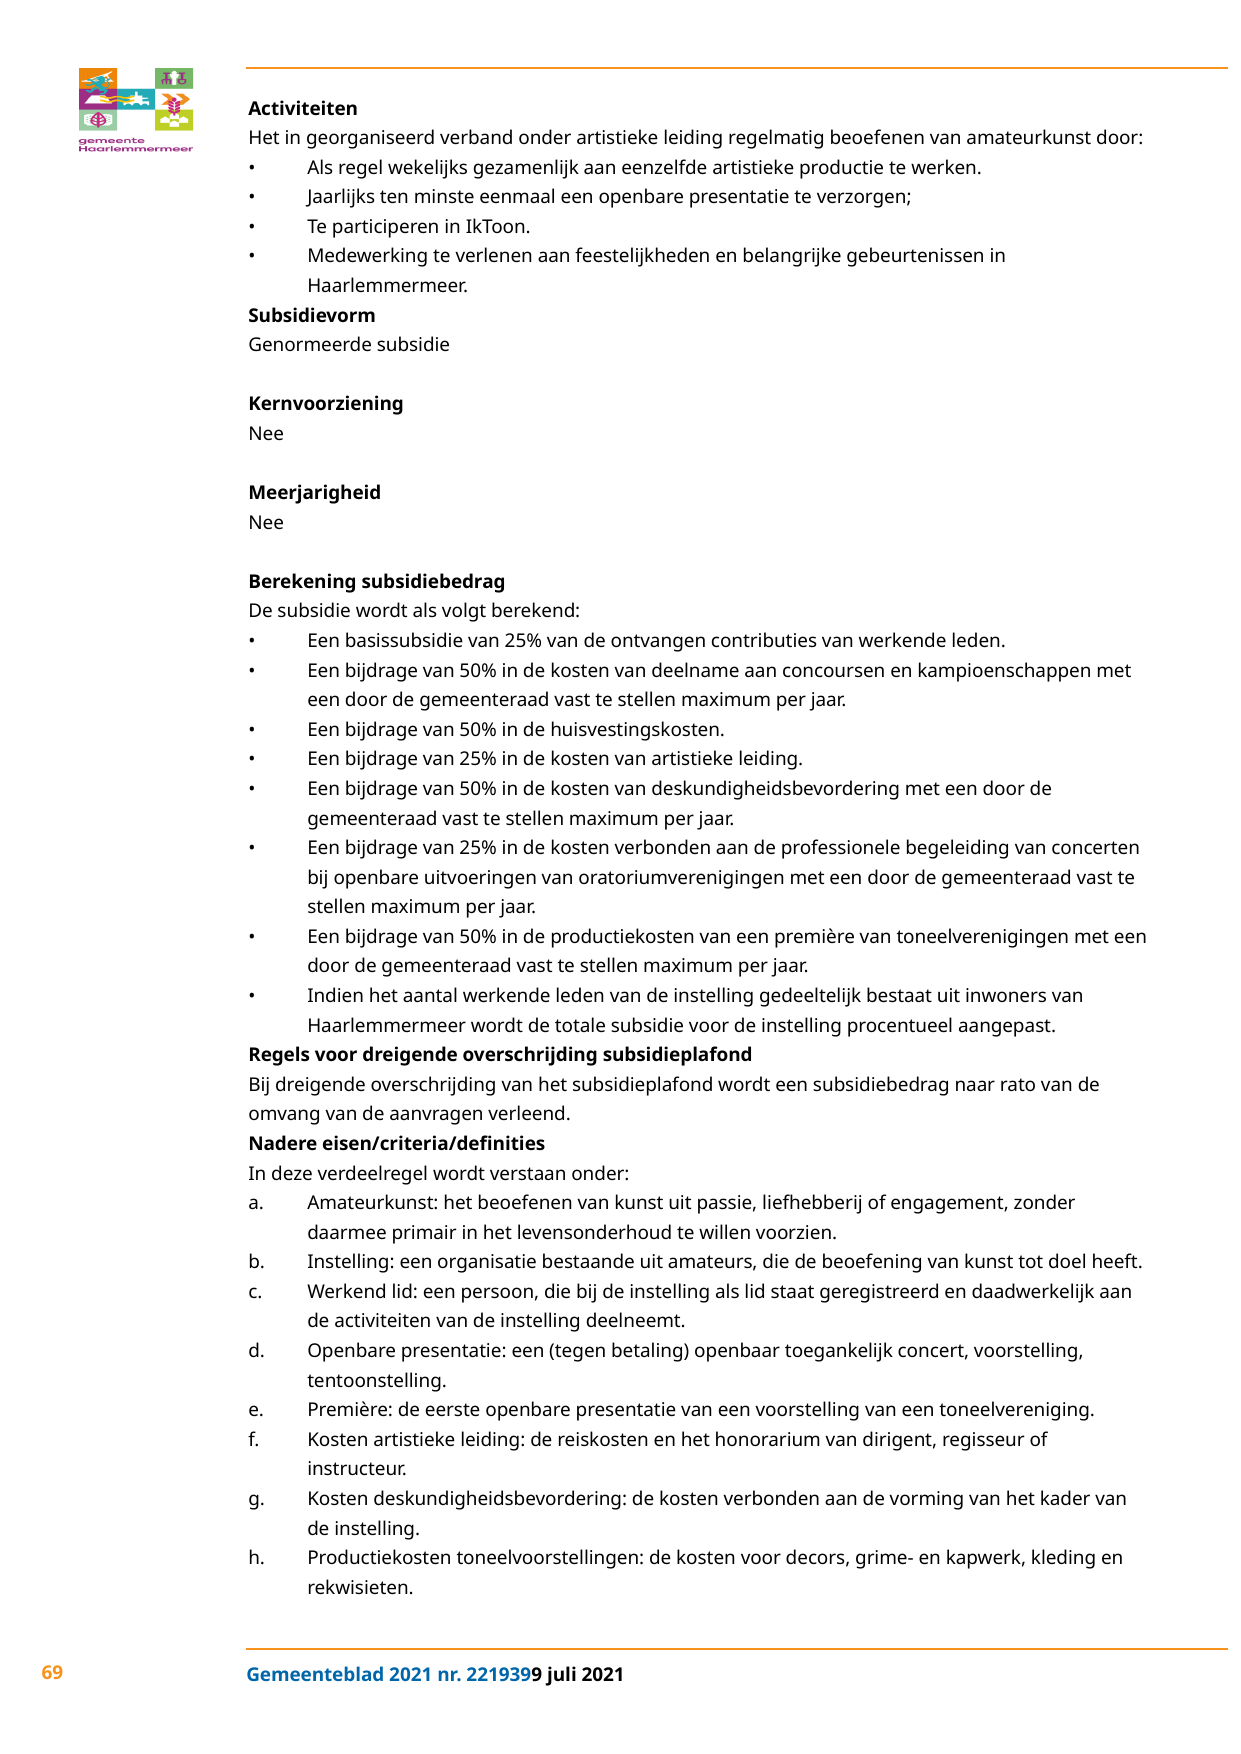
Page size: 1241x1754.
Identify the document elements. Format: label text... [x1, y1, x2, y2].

text Het in georganiseerd verband onder artistieke leiding regelmatig beoefenen van amateurkunst door: [248, 124, 1152, 150]
list Werkend lid: een persoon, die bij de instelling als lid staat geregistreerd en daadwerkelijk aan de activiteiten van de instelling deelneemt. [248, 1278, 1152, 1333]
text Activiteiten [248, 95, 1152, 121]
text In deze verdeelregel wordt verstaan onder: [248, 1160, 1152, 1186]
list Indien het aantal werkende leden van de instelling gedeeltelijk bestaat uit inwoners van Haarlemmermeer wordt de totale subsidie voor de instelling procentueel aangepast. [248, 982, 1152, 1038]
list Première: de eerste openbare presentatie van een voorstelling van een toneelvereniging. [248, 1396, 1152, 1422]
list Openbare presentatie: een (tegen betaling) openbaar toegankelijk concert, voorstelling, tentoonstelling. [248, 1337, 1152, 1393]
list Instelling: een organisatie bestaande uit amateurs, die de beoefening van kunst tot doel heeft. [248, 1248, 1152, 1274]
list Een bijdrage van 50% in de productiekosten van een première van toneelverenigingen met een door de gemeenteraad vast te stellen maximum per jaar. [248, 923, 1152, 978]
list Een basissubsidie van 25% van de ontvangen contributies van werkende leden. [248, 627, 1152, 653]
text Meerjarigheid [248, 479, 1152, 505]
text Nee [248, 420, 1152, 446]
text Regels voor dreigende overschrijding subsidieplafond [248, 1041, 1152, 1067]
list Een bijdrage van 50% in de kosten van deelname aan concoursen en kampioenschappen met een door de gemeenteraad vast te stellen maximum per jaar. [248, 657, 1152, 712]
text Subsidievorm [248, 302, 1152, 328]
list Amateurkunst: het beoefenen van kunst uit passie, liefhebberij of engagement, zonder daarmee primair in het levensonderhoud te willen voorzien. [248, 1189, 1152, 1245]
list Als regel wekelijks gezamenlijk aan eenzelfde artistieke productie te werken. [248, 154, 1152, 180]
list Te participeren in IkToon. [248, 213, 1152, 239]
text Berekening subsidiebedrag [248, 568, 1152, 594]
list Een bijdrage van 50% in de huisvestingskosten. [248, 716, 1152, 742]
text Genormeerde subsidie [248, 331, 1152, 357]
list Jaarlijks ten minste eenmaal een openbare presentatie te verzorgen; [248, 183, 1152, 209]
text Nadere eisen/criteria/definities [248, 1130, 1152, 1156]
list Een bijdrage van 50% in de kosten van deskundigheidsbevordering met een door de gemeenteraad vast te stellen maximum per jaar. [248, 775, 1152, 831]
list Een bijdrage van 25% in de kosten van artistieke leiding. [248, 746, 1152, 771]
list Productiekosten toneelvoorstellingen: de kosten voor decors, grime- en kapwerk, kleding en rekwisieten. [248, 1544, 1152, 1600]
list Medewerking te verlenen aan feestelijkheden en belangrijke gebeurtenissen in Haarlemmermeer. [248, 243, 1152, 298]
text Kernvoorziening [248, 391, 1152, 416]
list Kosten deskundigheidsbevordering: de kosten verbonden aan de vorming van het kader van de instelling. [248, 1485, 1152, 1541]
picture [41, 47, 231, 172]
list Een bijdrage van 25% in de kosten verbonden aan de professionele begeleiding van concerten bij openbare uitvoeringen van oratoriumverenigingen met een door de gemeenteraad vast te stellen maximum per jaar. [248, 834, 1152, 919]
text Bij dreigende overschrijding van het subsidieplafond wordt een subsidiebedrag naar rato van de omvang van de aanvragen verleend. [248, 1071, 1152, 1126]
text De subsidie wordt als volgt berekend: [248, 598, 1152, 623]
list Kosten artistieke leiding: de reiskosten en het honorarium van dirigent, regisseur of instructeur. [248, 1426, 1152, 1481]
text Nee [248, 509, 1152, 535]
